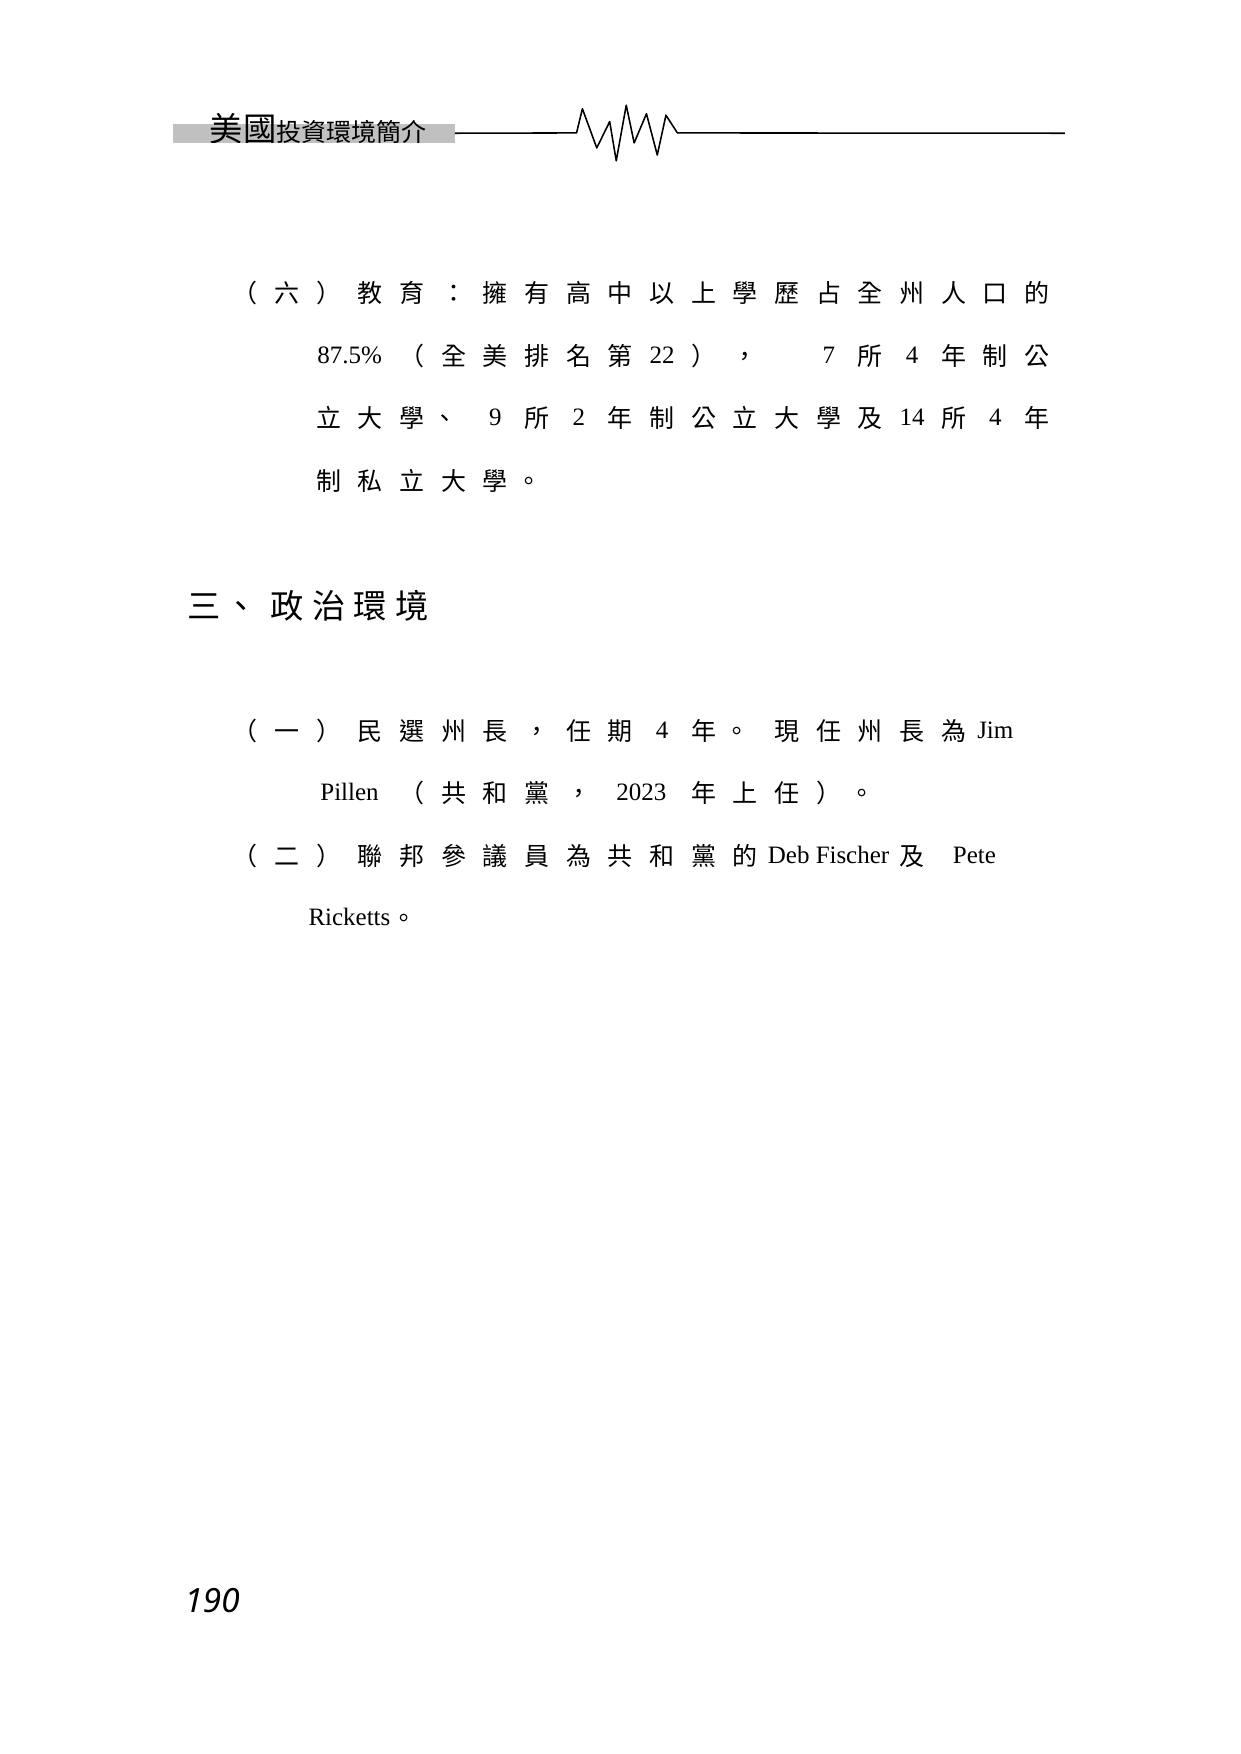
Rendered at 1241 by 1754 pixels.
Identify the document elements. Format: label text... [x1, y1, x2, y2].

text （六）教育：擁有高中以上學歷占全州人口的87.5%（全美排名第22）， 7所4年制公立大學、9所2年制公立大學及14所4年制私立大學。 [207, 250, 1058, 500]
text （一）民選州長，任期4年。現任州長為Jim Pillen（共和黨，2023年上任）。 [207, 688, 1058, 813]
text （二）聯邦參議員為共和黨的Deb Fischer及Pete Ricketts。 [207, 813, 1058, 938]
text 三、政治環境 [183, 563, 1058, 625]
